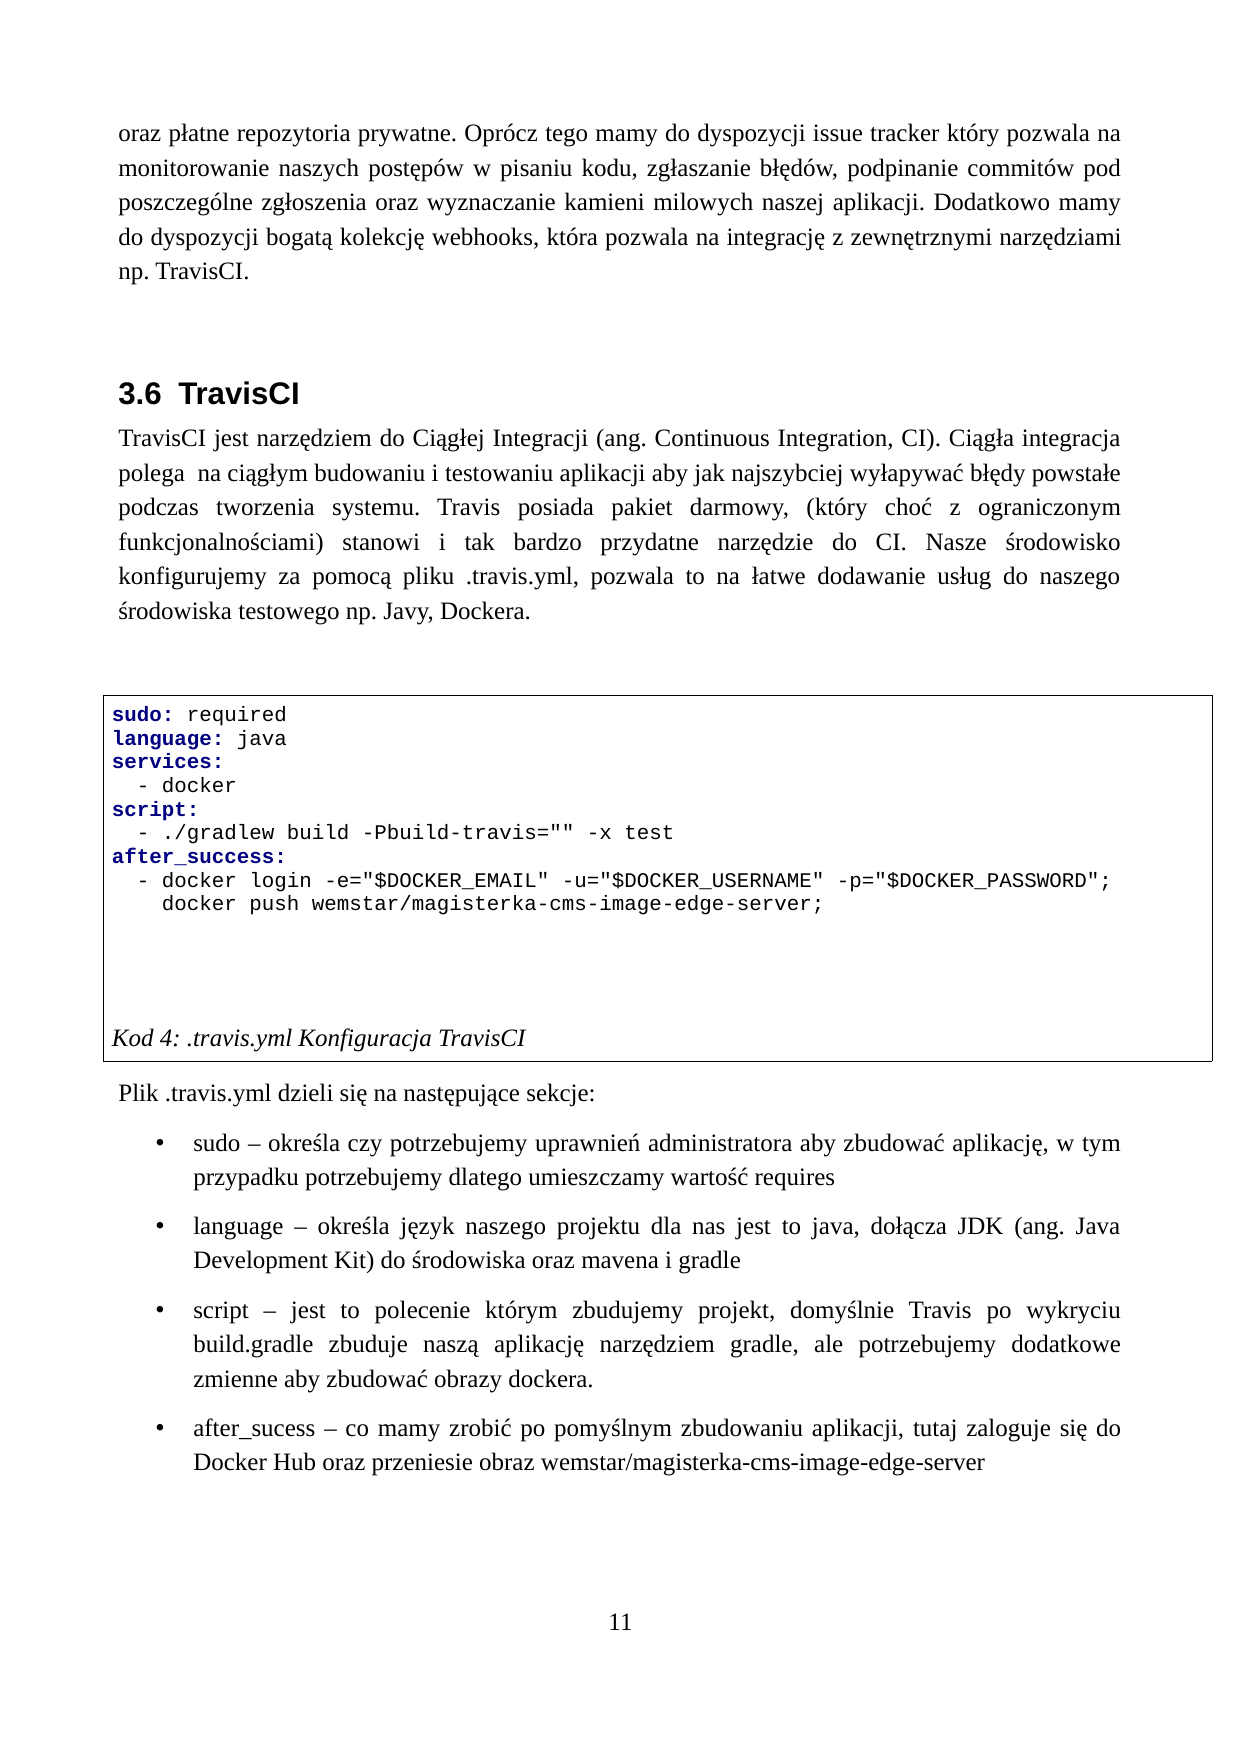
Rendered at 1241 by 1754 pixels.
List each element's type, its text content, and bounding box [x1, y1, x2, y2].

text - docker [112, 775, 1203, 799]
text TravisCI jest narzędziem do Ciągłej Integracji (ang. Continuous Integration, CI). Ciągła integracja polega na ciągłym budowaniu i testowaniu aplikacji aby jak najszybciej wyłapywać błędy powstałe podczas tworzenia systemu. Travis posiada pakiet darmowy, (który choć z ograniczonym funkcjonalnościami) stanowi i tak bardzo przydatne narzędzie do CI. Nasze środowisko konfigurujemy za pomocą pliku .travis.yml, pozwala to na łatwe dodawanie usług do naszego środowiska testowego np. Javy, Dockera. [118, 423, 1122, 624]
text language: java [112, 728, 1203, 751]
text oraz płatne repozytoria prywatne. Oprócz tego mamy do dyspozycji issue tracker który pozwala na monitorowanie naszych postępów w pisaniu kodu, zgłaszanie błędów, podpinanie commitów pod poszczególne zgłoszenia oraz wyznaczanie kamieni milowych naszej aplikacji. Dodatkowo mamy do dyspozycji bogatą kolekcję webhooks, która pozwala na integrację z zewnętrznymi narzędziami np. TravisCI. [118, 118, 1122, 285]
text Plik .travis.yml dzieli się na następujące sekcje: [118, 1062, 1122, 1107]
text after_success: [112, 846, 1203, 870]
text Kod 4: .travis.yml Konfiguracja TravisCI [112, 1023, 1203, 1052]
text script: [112, 799, 1203, 822]
list language – określa język naszego projektu dla nas jest to java, dołącza JDK (ang. Java Development Kit) do środowiska oraz mavena i gradle [156, 1211, 1122, 1274]
subtitle TravisCI [118, 375, 1122, 411]
text docker push wemstar/magisterka-cms-image-edge-server; [112, 893, 1203, 917]
text - ./gradlew build -Pbuild-travis="" -x test [112, 822, 1203, 846]
list sudo – określa czy potrzebujemy uprawnień administratora aby zbudować aplikację, w tym przypadku potrzebujemy dlatego umieszczamy wartość requires [156, 1128, 1122, 1191]
text services: [112, 751, 1203, 775]
text sudo: required [112, 704, 1203, 728]
list script – jest to polecenie którym zbudujemy projekt, domyślnie Travis po wykryciu build.gradle zbuduje naszą aplikację narzędziem gradle, ale potrzebujemy dodatkowe zmienne aby zbudować obrazy dockera. [156, 1295, 1122, 1392]
text - docker login -e="$DOCKER_EMAIL" -u="$DOCKER_USERNAME" -p="$DOCKER_PASSWORD"; [112, 870, 1203, 893]
list after_sucess – co mamy zrobić po pomyślnym zbudowaniu aplikacji, tutaj zaloguje się do Docker Hub oraz przeniesie obraz wemstar/magisterka-cms-image-edge-server [156, 1413, 1122, 1476]
